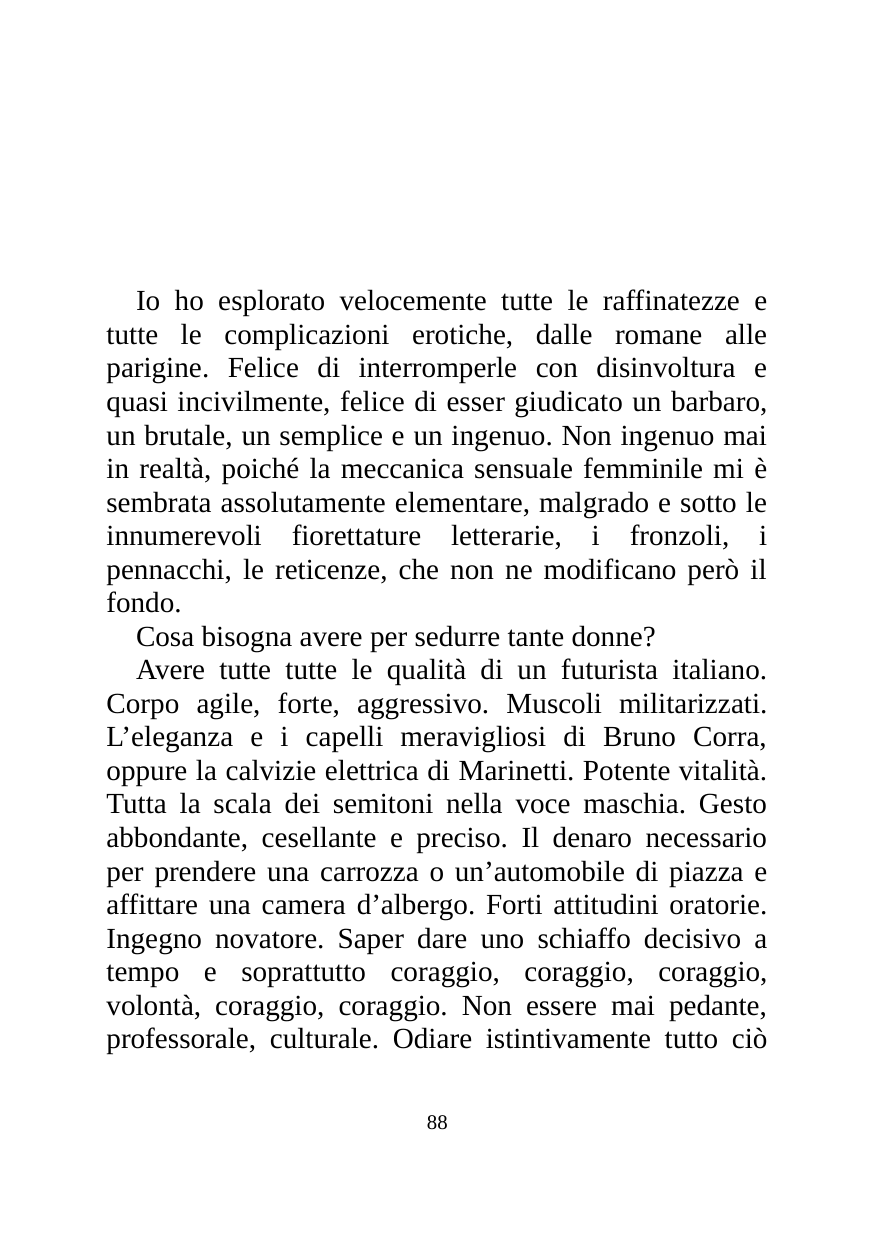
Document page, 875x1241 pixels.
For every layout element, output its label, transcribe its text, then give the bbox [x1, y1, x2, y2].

text Cosa bisogna avere per sedurre tante donne? [106, 619, 768, 652]
text Io ho esplorato velocemente tutte le raffinatezze e tutte le complicazioni erotiche, dalle romane alle parigine. Felice di interromperle con disinvoltura e quasi incivilmente, felice di esser giudicato un barbaro, un brutale, un semplice e un ingenuo. Non ingenuo mai in realtà, poiché la meccanica sensuale femminile mi è sembrata assolutamente elementare, malgrado e sotto le innumerevoli fiorettature letterarie, i fronzoli, i pennacchi, le reticenze, che non ne modificano però il fondo. [106, 283, 768, 619]
text Avere tutte tutte le qualità di un futurista italiano. Corpo agile, forte, aggressivo. Muscoli militarizzati. L’eleganza e i capelli meravigliosi di Bruno Corra, oppure la calvizie elettrica di Marinetti. Potente vitalità. Tutta la scala dei semitoni nella voce maschia. Gesto abbondante, cesellante e preciso. Il denaro necessario per prendere una carrozza o un’automobile di piazza e affittare una camera d’albergo. Forti attitudini oratorie. Ingegno novatore. Saper dare uno schiaffo decisivo a tempo e soprattutto coraggio, coraggio, coraggio, volontà, coraggio, coraggio. Non essere mai pedante, professorale, culturale. Odiare istintivamente tutto ciò [106, 652, 768, 1055]
